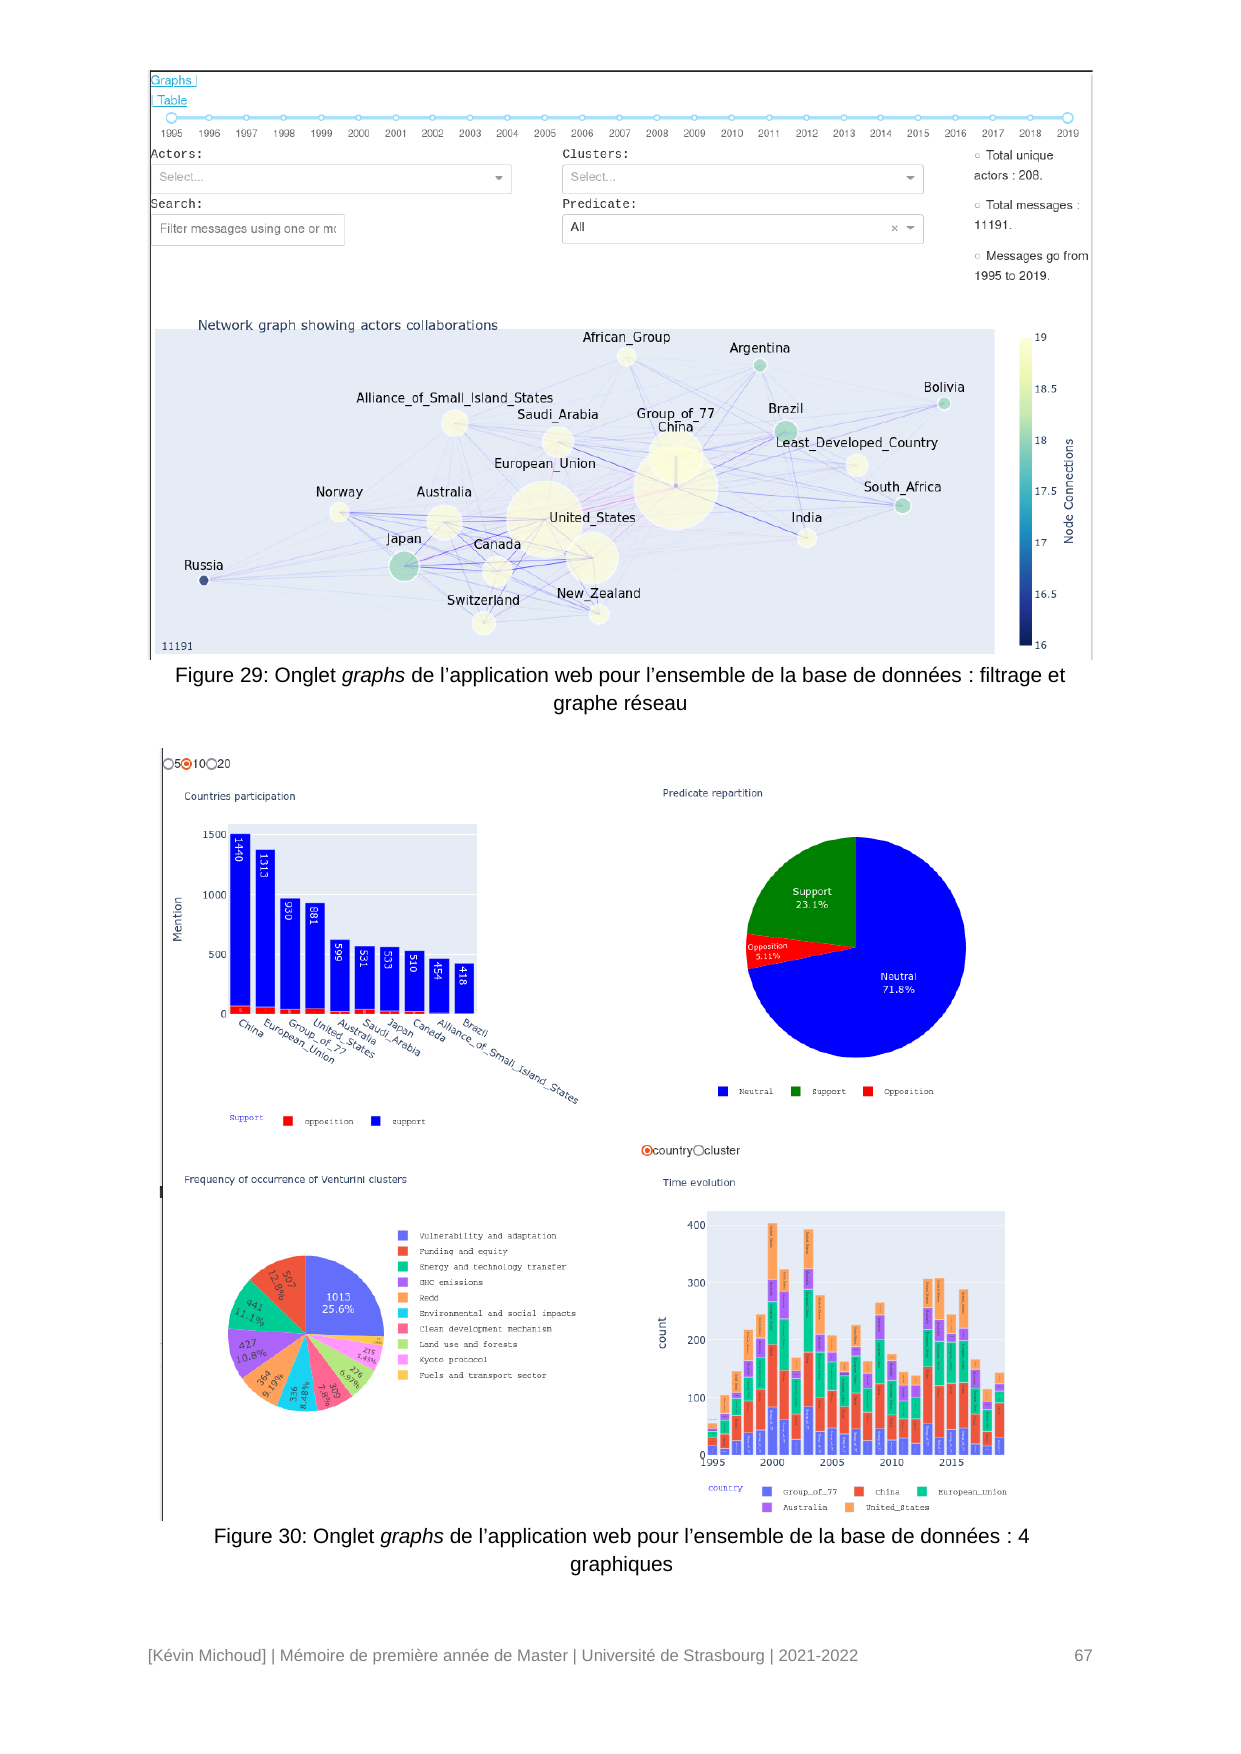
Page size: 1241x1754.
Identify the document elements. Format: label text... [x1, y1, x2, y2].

text Figure 30: Onglet graphs de l’application web pour l’ensemble de la base de données : 4 graphiques [160, 1521, 1083, 1575]
text Figure 29: Onglet graphs de l’application web pour l’ensemble de la base de données : filtrage et graphe réseau [148, 660, 1093, 714]
picture [159, 748, 1084, 1521]
picture [147, 70, 1093, 660]
